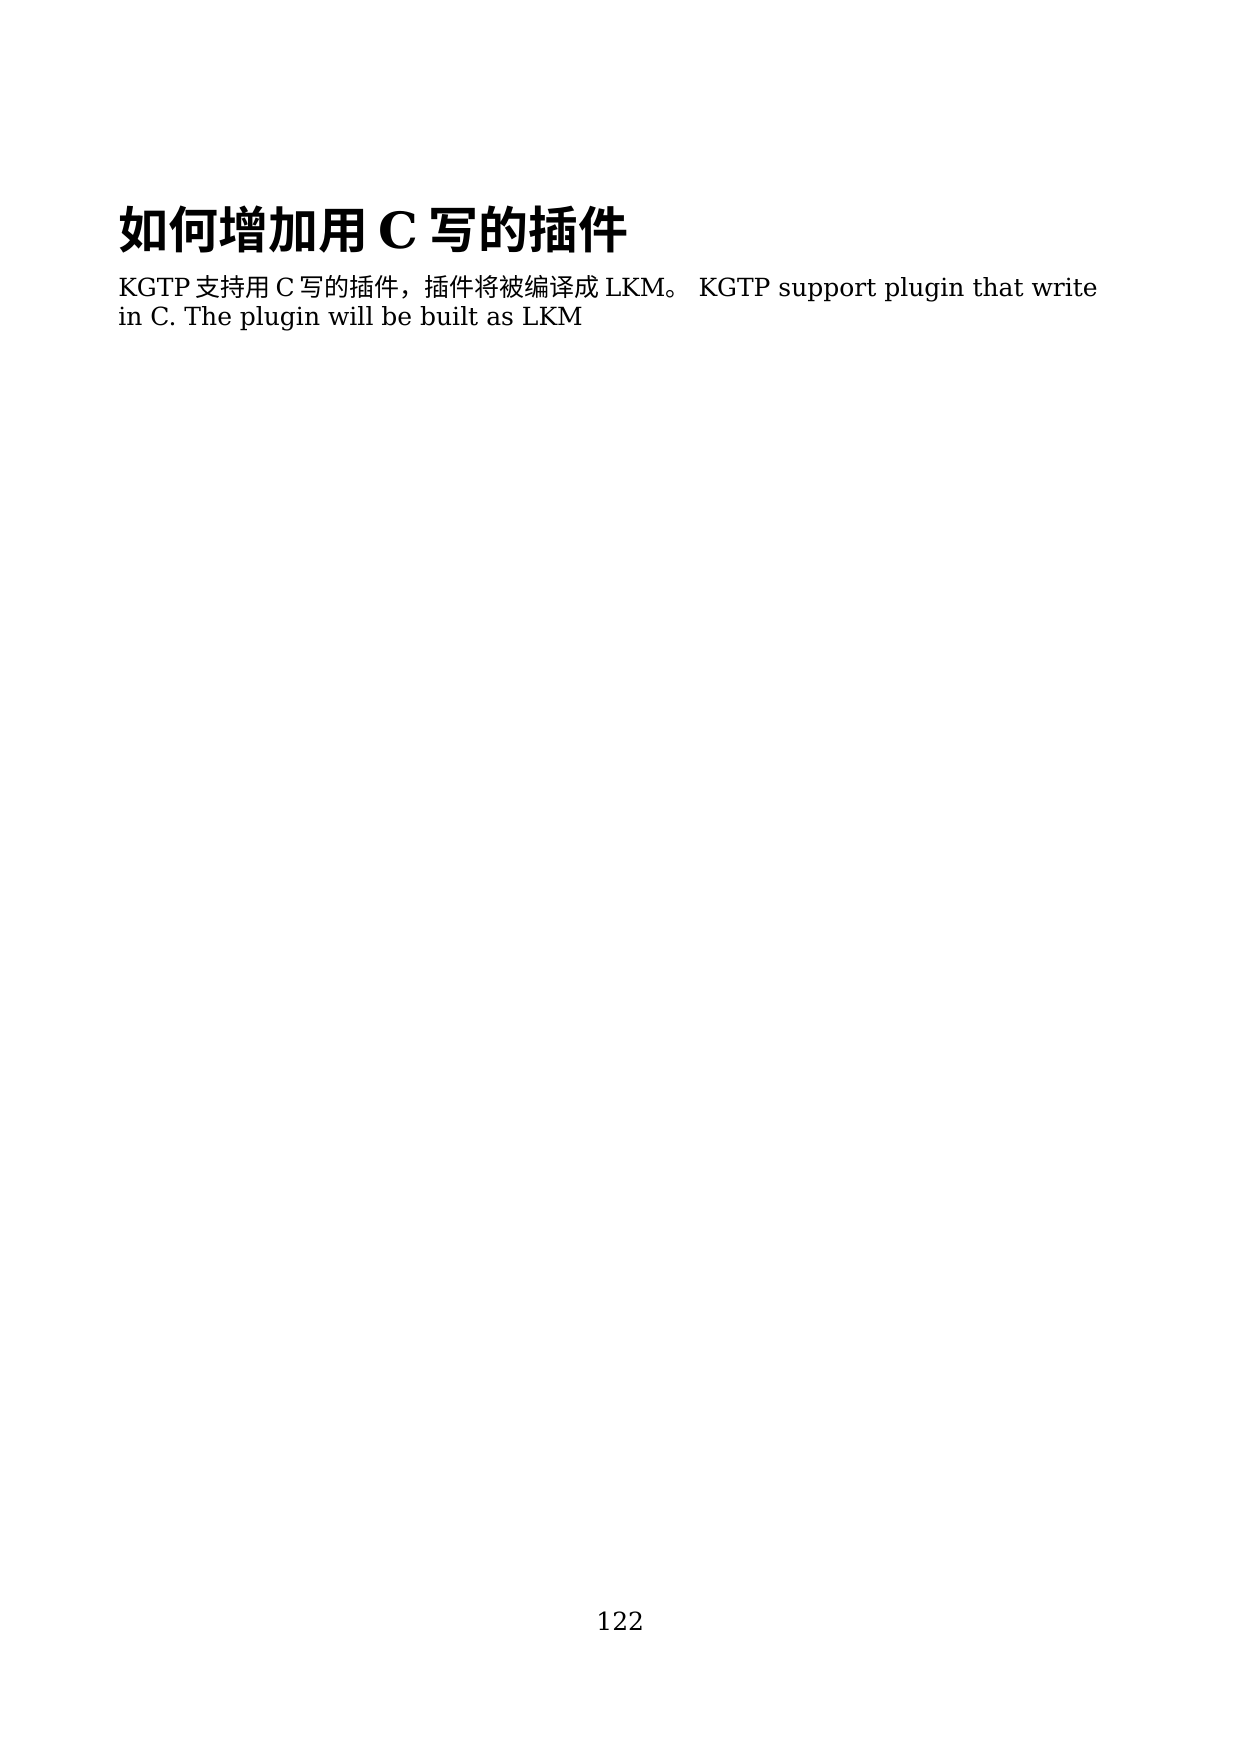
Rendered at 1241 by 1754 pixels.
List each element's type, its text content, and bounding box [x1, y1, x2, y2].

text KGTP支持用C写的插件，插件将被编译成LKM。 KGTP support plugin that write in C. The plugin will be built as LKM [118, 273, 1122, 331]
subtitle 如何增加用C写的插件 [118, 202, 1122, 261]
